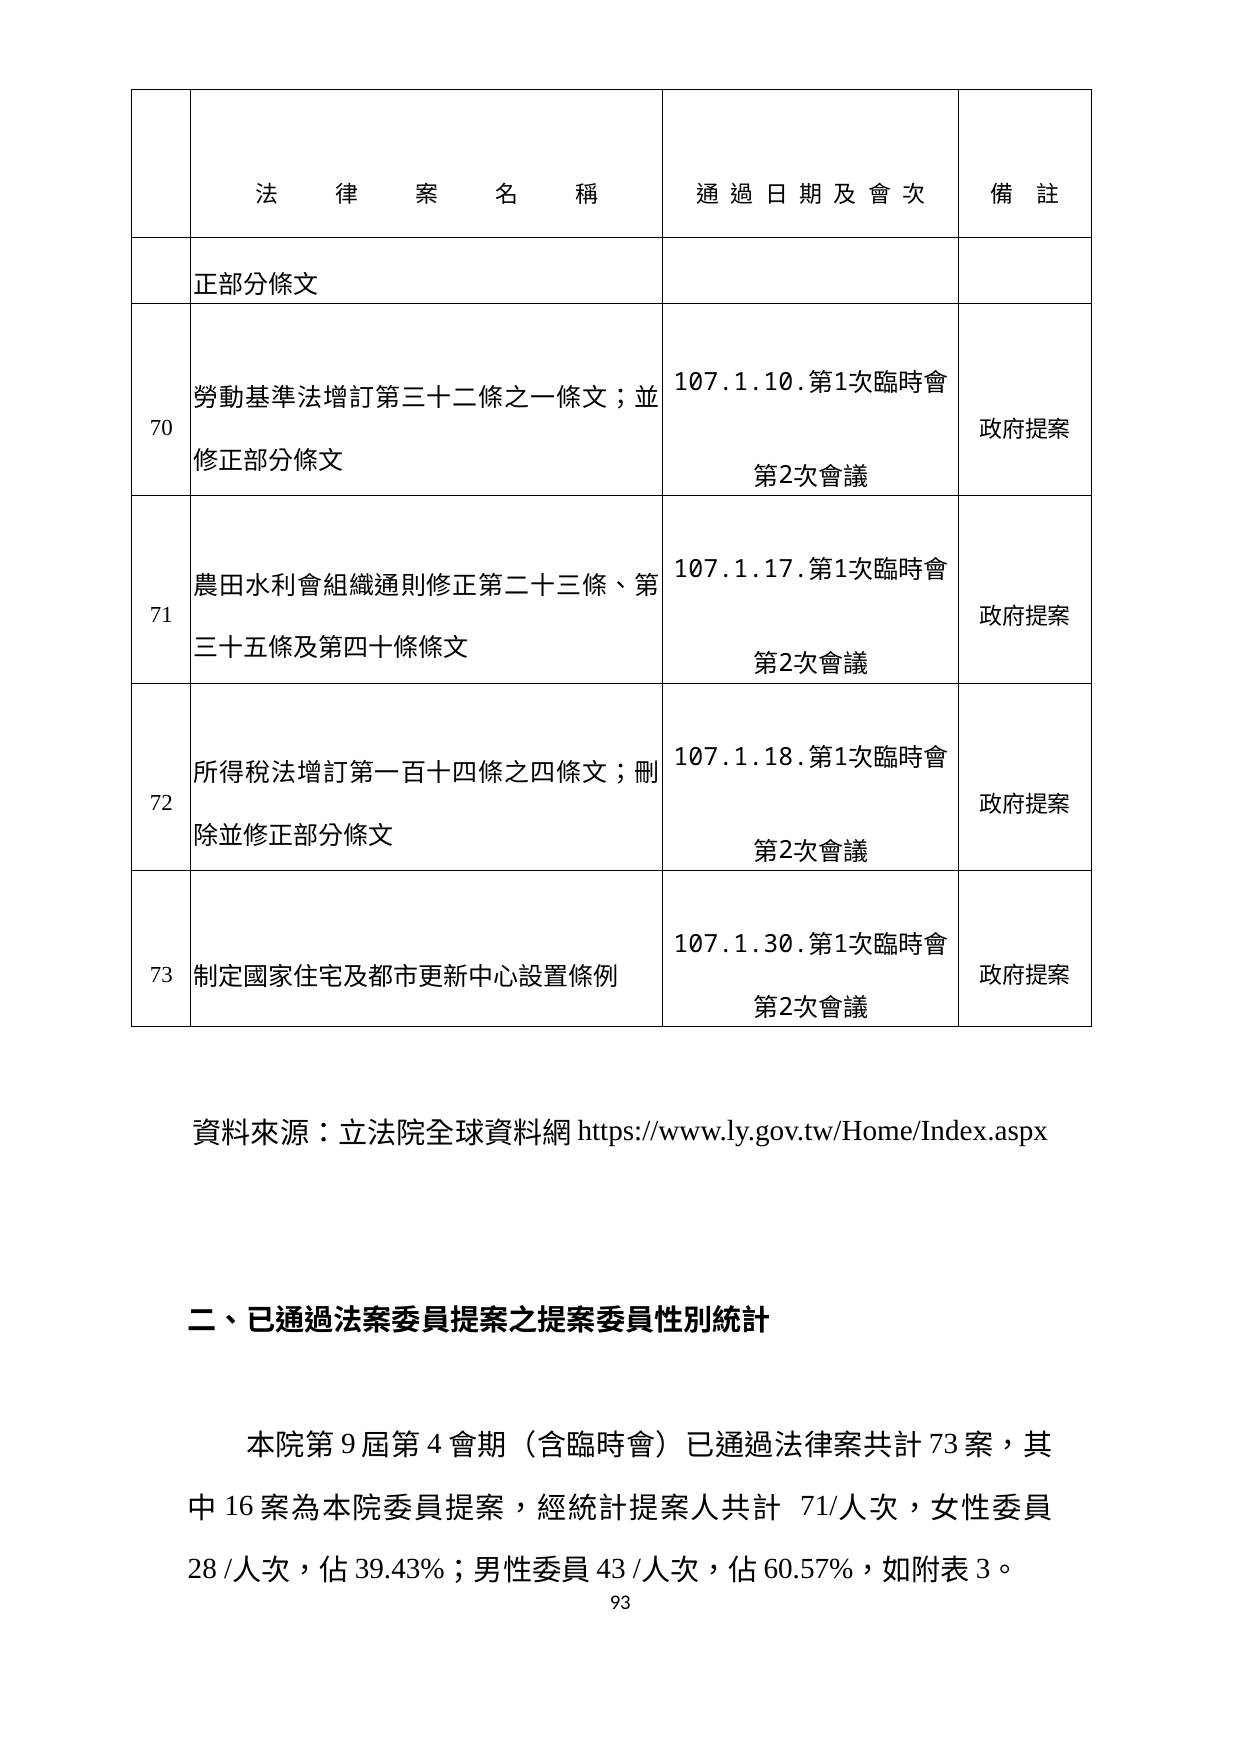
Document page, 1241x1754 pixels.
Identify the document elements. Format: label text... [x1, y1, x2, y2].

table_cell 107.1.30.第1次臨時會 第2次會議 [663, 871, 958, 1026]
table_header 備 註 [959, 90, 1091, 237]
table_cell 71 [132, 496, 190, 682]
table_cell 制定國家住宅及都市更新中心設置條例 [191, 871, 662, 1026]
table_cell [663, 238, 958, 303]
table_header 通 過 日 期 及 會 次 [663, 90, 958, 237]
table_cell 政府提案 [959, 304, 1091, 495]
table_cell 所得稅法增訂第一百十四條之四條文；刪除並修正部分條文 [191, 684, 662, 870]
table_cell 107.1.17.第1次臨時會 第2次會議 [663, 496, 958, 682]
text 二、已通過法案委員提案之提案委員性別統計 [187, 1276, 1053, 1339]
table_cell 政府提案 [959, 871, 1091, 1026]
table_cell 勞動基準法增訂第三十二條之一條文；並修正部分條文 [191, 304, 662, 495]
table_cell 72 [132, 684, 190, 870]
table_header [132, 90, 190, 237]
table_cell 107.1.18.第1次臨時會 第2次會議 [663, 684, 958, 870]
table_cell 政府提案 [959, 496, 1091, 682]
table_cell 107.1.10.第1次臨時會 第2次會議 [663, 304, 958, 495]
table_header 法 律 案 名 稱 [191, 90, 662, 237]
table_cell 農田水利會組織通則修正第二十三條、第三十五條及第四十條條文 [191, 496, 662, 682]
table_cell [132, 238, 190, 303]
text 資料來源：立法院全球資料網https://www.ly.gov.tw/Home/Index.aspx [187, 1089, 1053, 1151]
table_cell [959, 238, 1091, 303]
table_cell 73 [132, 871, 190, 1026]
table_cell 正部分條文 [191, 238, 662, 303]
table_cell 政府提案 [959, 684, 1091, 870]
text 本院第9屆第4會期（含臨時會）已通過法律案共計73案，其中16案為本院委員提案，經統計提案人共計 71/人次，女性委員28 /人次，佔39.43%；男性委員43 /人次，佔60.57%，如附表3。 [187, 1401, 1053, 1589]
table_cell 70 [132, 304, 190, 495]
